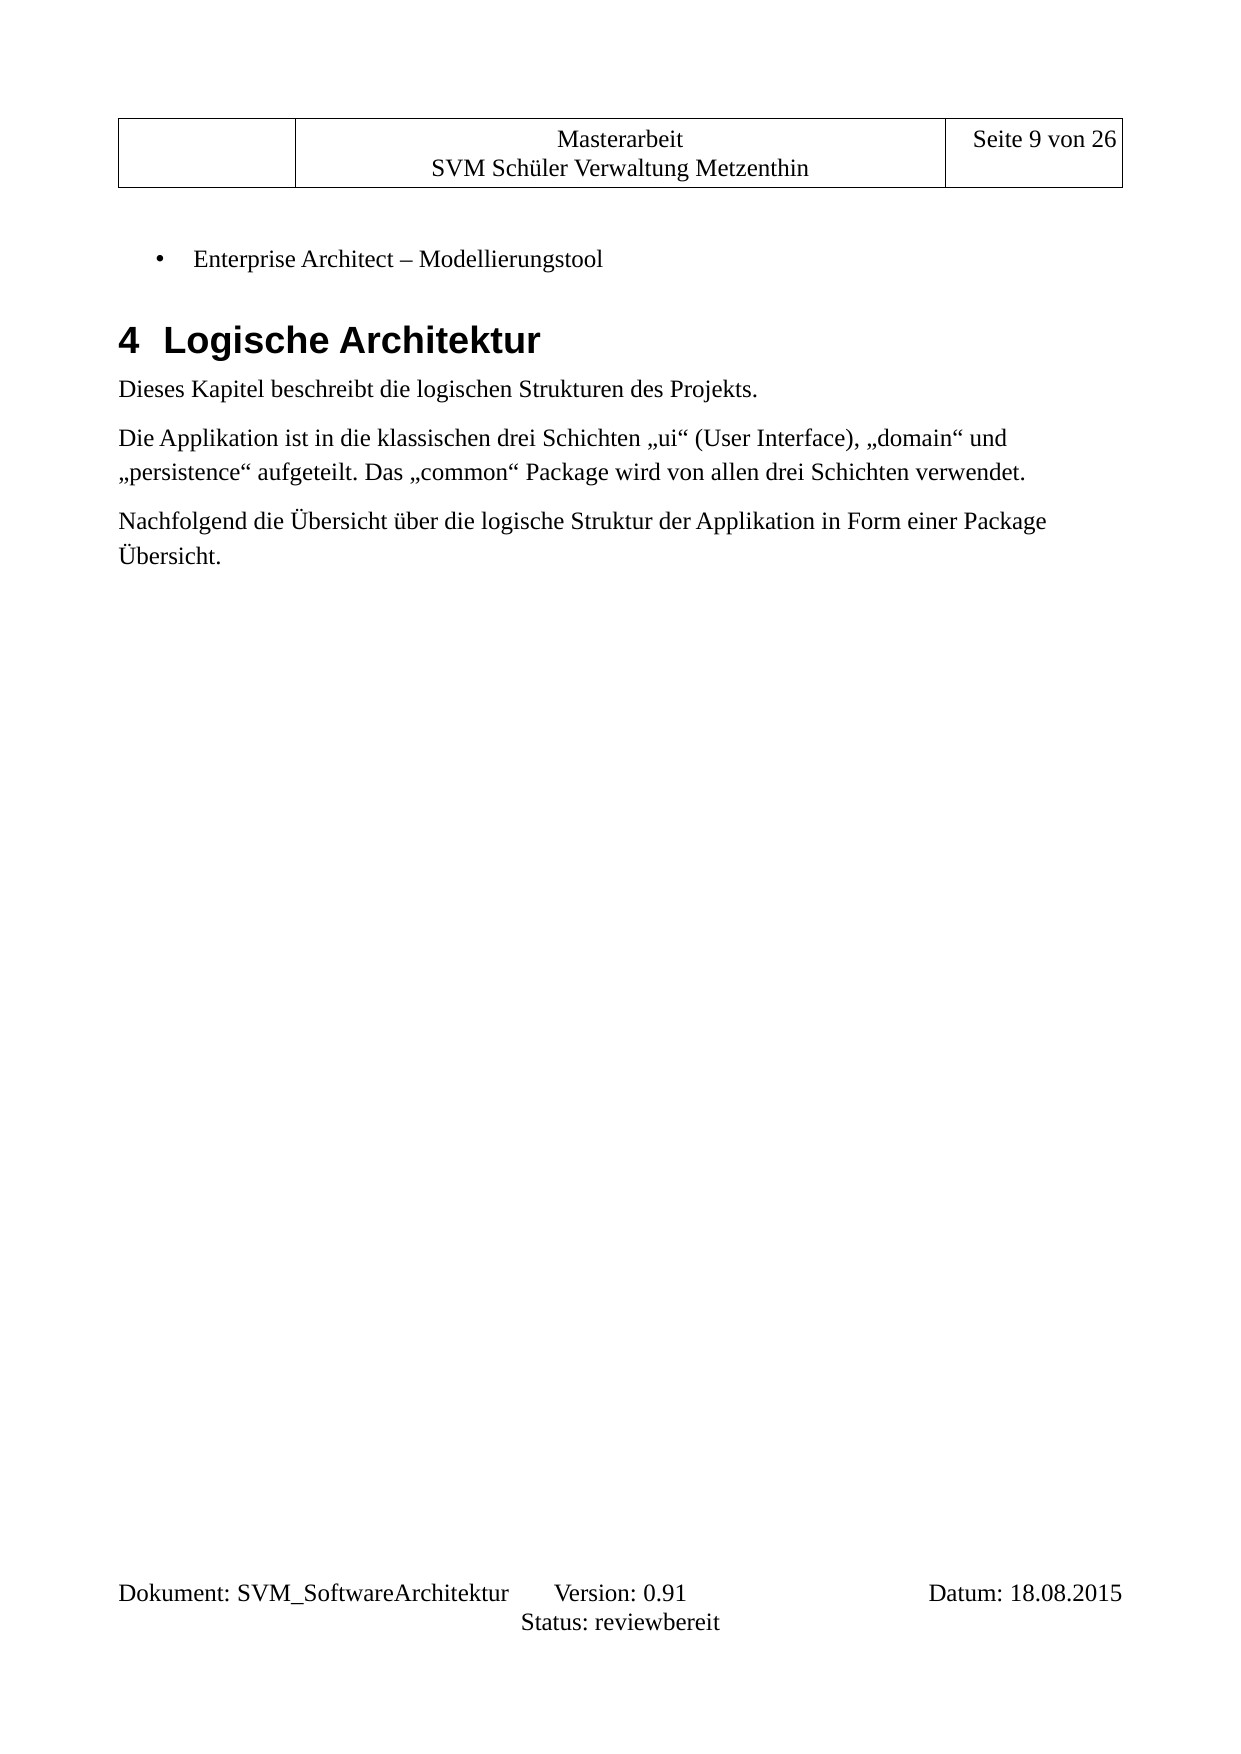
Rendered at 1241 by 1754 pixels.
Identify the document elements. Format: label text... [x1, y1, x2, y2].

text Dieses Kapitel beschreibt die logischen Strukturen des Projekts. [118, 374, 1122, 403]
text Nachfolgend die Übersicht über die logische Struktur der Applikation in Form einer Package Übersicht. [118, 506, 1122, 570]
list Enterprise Architect – Modellierungstool [156, 244, 1122, 272]
text Die Applikation ist in die klassischen drei Schichten „ui“ (User Interface), „domain“ und „persistence“ aufgeteilt. Das „common“ Package wird von allen drei Schichten verwendet. [118, 423, 1122, 486]
subtitle Logische Architektur [118, 318, 1122, 361]
